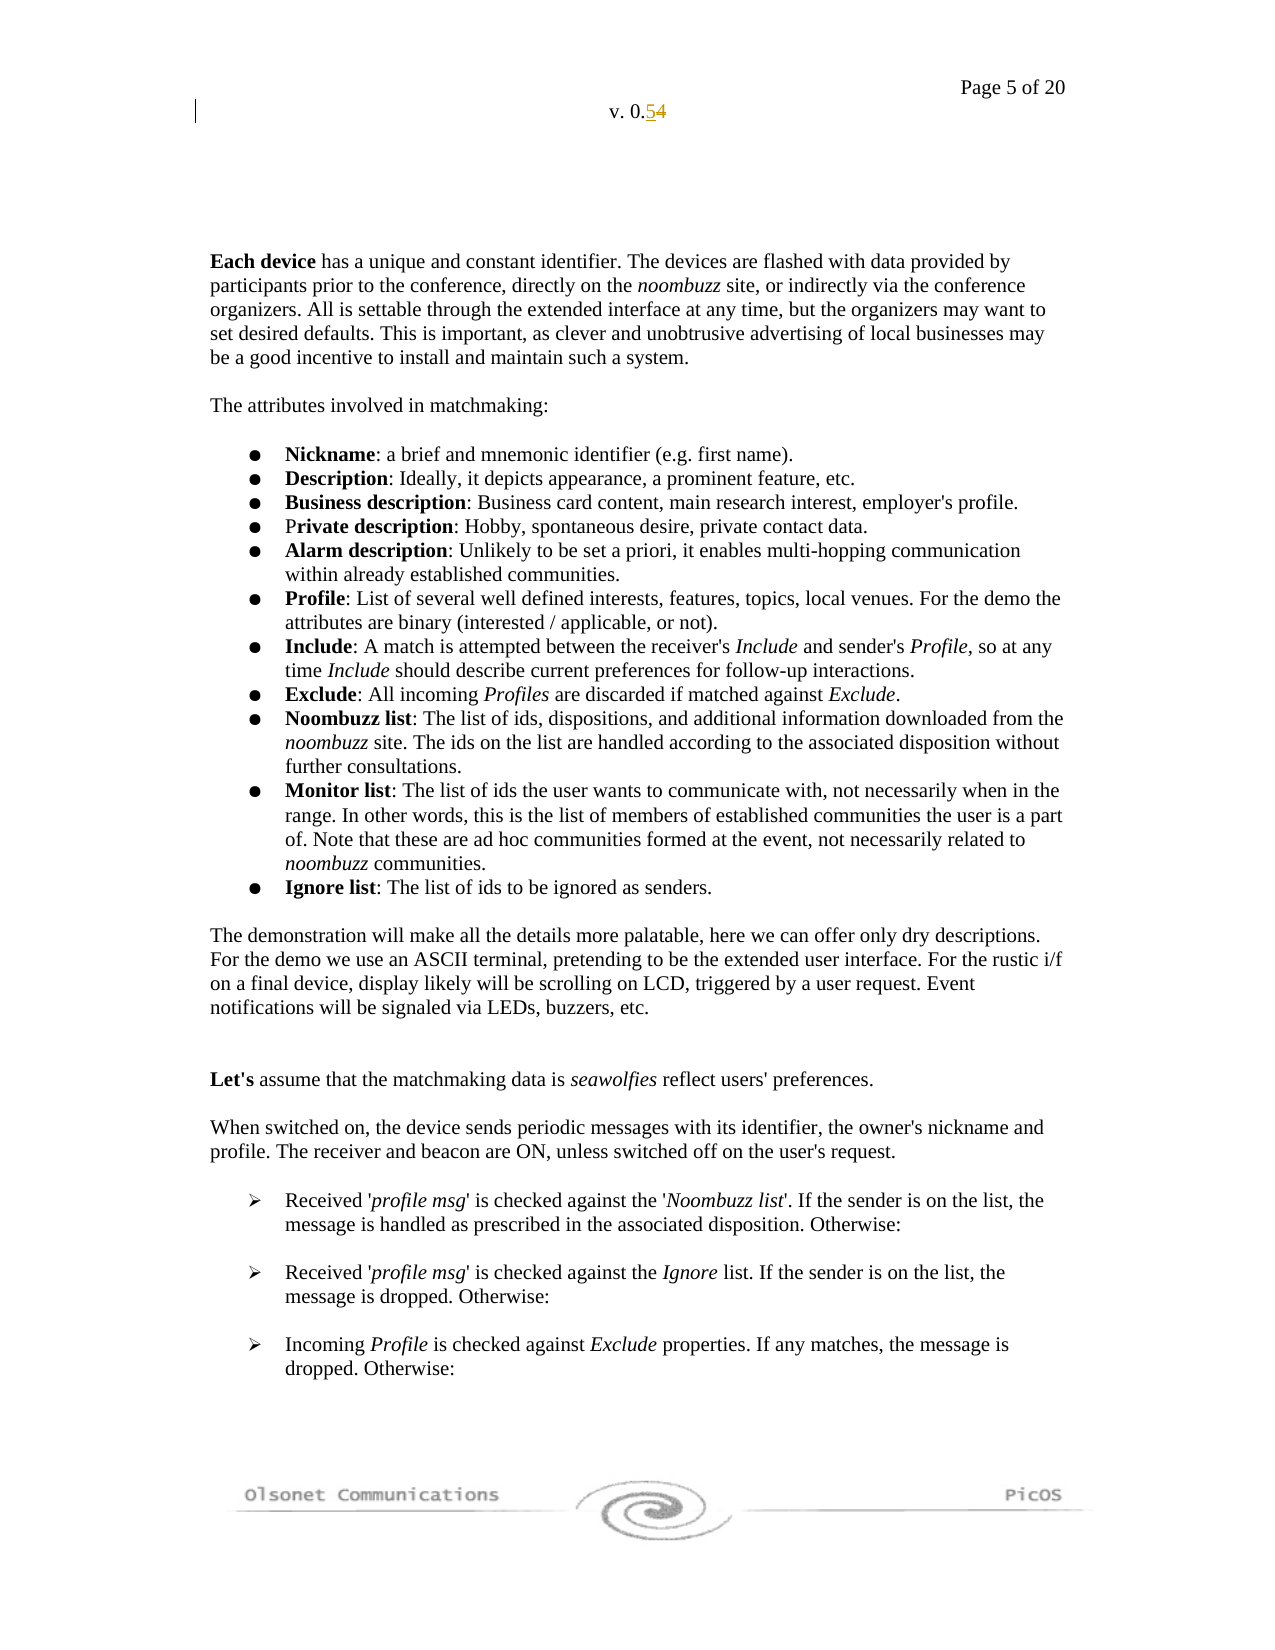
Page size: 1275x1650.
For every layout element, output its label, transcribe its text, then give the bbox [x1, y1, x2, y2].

text The attributes involved in matchmaking: [210, 393, 1065, 417]
list Noombuzz list: The list of ids, dispositions, and additional information downloaded from the noombuzz site. The ids on the list are handled according to the associated disposition without further consultations. [247, 706, 1065, 778]
list Description: Ideally, it depicts appearance, a prominent feature, etc. [247, 466, 1065, 490]
text When switched on, the device sends periodic messages with its identifier, the owner's nickname and profile. The receiver and beacon are ON, unless switched off on the user's request. [210, 1115, 1065, 1163]
list Business description: Business card content, main research interest, employer's profile. [247, 490, 1065, 514]
list Incoming Profile is checked against Exclude properties. If any matches, the message is dropped. Otherwise: [247, 1332, 1065, 1380]
list Received 'profile msg' is checked against the Ignore list. If the sender is on the list, the message is dropped. Otherwise: [247, 1260, 1065, 1308]
list Ignore list: The list of ids to be ignored as senders. [247, 875, 1065, 899]
list Nickname: a brief and mnemonic identifier (e.g. first name). [247, 442, 1065, 466]
list Received 'profile msg' is checked against the 'Noombuzz list'. If the sender is on the list, the message is handled as prescribed in the associated disposition. Otherwise: [247, 1187, 1065, 1236]
text Each device has a unique and constant identifier. The devices are flashed with data provided by participants prior to the conference, directly on the noombuzz site, or indirectly via the conference organizers. All is settable through the extended interface at any time, but the organizers may want to set desired defaults. This is important, as clever and unobtrusive advertising of local businesses may be a good incentive to install and maintain such a system. [210, 249, 1065, 369]
list Exclude: All incoming Profiles are discarded if matched against Exclude. [247, 682, 1065, 706]
picture [226, 1464, 1094, 1566]
list Include: A match is attempted between the receiver's Include and sender's Profile, so at any time Include should describe current preferences for follow-up interactions. [247, 634, 1065, 682]
list Profile: List of several well defined interests, features, topics, local venues. For the demo the attributes are binary (interested / applicable, or not). [247, 586, 1065, 634]
list Monitor list: The list of ids the user wants to communicate with, not necessarily when in the range. In other words, this is the list of members of established communities the user is a part of. Note that these are ad hoc communities formed at the event, not necessarily related to noombuzz communities. [247, 778, 1065, 875]
text Let's assume that the matchmaking data is seawolfies reflect users' preferences. [210, 1067, 1065, 1091]
text The demonstration will make all the details more palatable, here we can offer only dry descriptions. For the demo we use an ASCII terminal, pretending to be the extended user interface. For the rustic i/f on a final device, display likely will be scrolling on LCD, triggered by a user request. Event notifications will be signaled via LEDs, buzzers, etc. [210, 923, 1065, 1019]
list Alarm description: Unlikely to be set a priori, it enables multi-hopping communication within already established communities. [247, 538, 1065, 586]
list Private description: Hobby, spontaneous desire, private contact data. [247, 514, 1065, 538]
